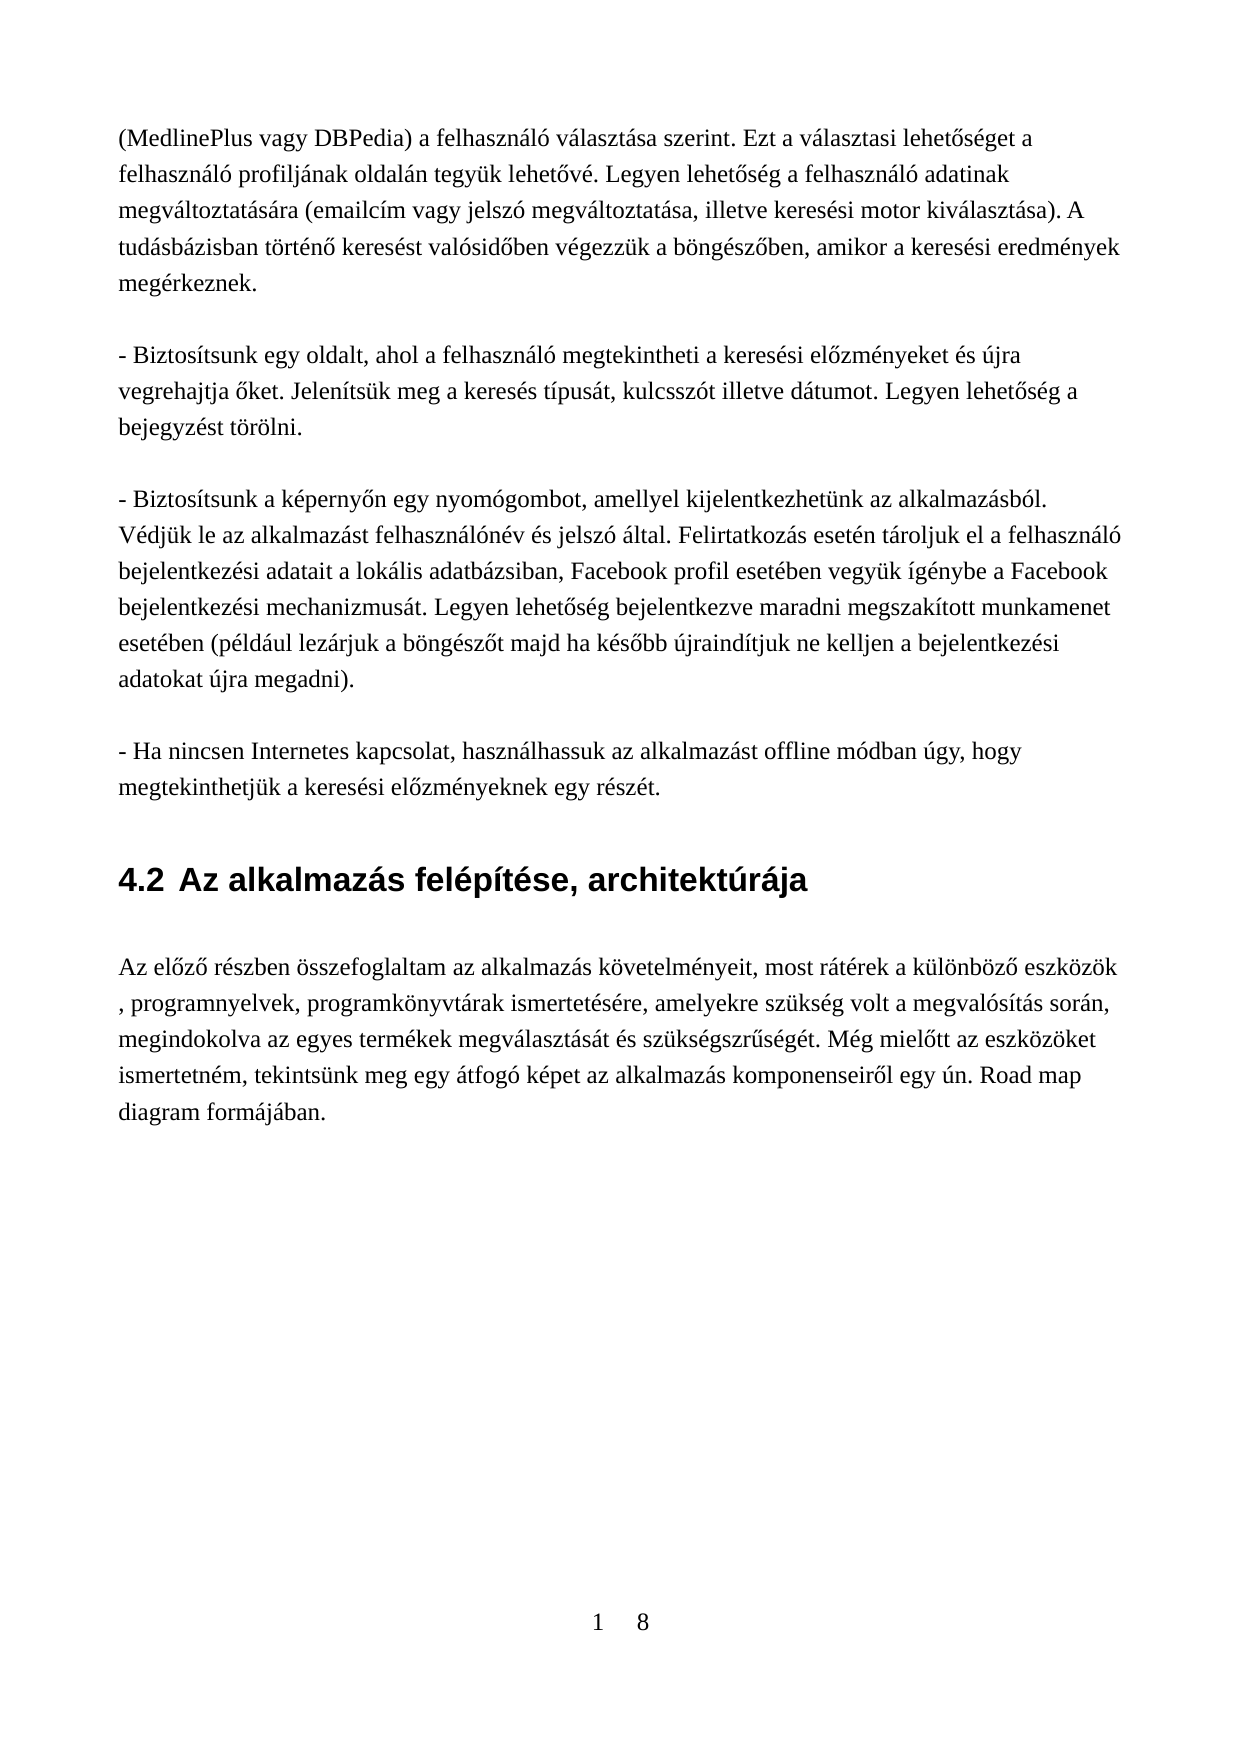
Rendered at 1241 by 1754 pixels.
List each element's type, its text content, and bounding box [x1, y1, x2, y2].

subtitle - Biztosítsunk a képernyőn egy nyomógombot, amellyel kijelentkezhetünk az alkalmazásból. Védjük le az alkalmazást felhasználónév és jelszó által. Felirtatkozás esetén tároljuk el a felhasználó bejelentkezési adatait a lokális adatbázsiban, Facebook profil esetében vegyük ígénybe a Facebook bejelentkezési mechanizmusát. Legyen lehetőség bejelentkezve maradni megszakított munkamenet esetében (például lezárjuk a böngészőt majd ha később újraindítjuk ne kelljen a bejelentkezési adatokat újra megadni). [118, 478, 1122, 695]
subtitle Az előző részben összefoglaltam az alkalmazás követelményeit, most rátérek a különböző eszközök , programnyelvek, programkönyvtárak ismertetésére, amelyekre szükség volt a megvalósítás során, megindokolva az egyes termékek megválasztását és szükségszrűségét. Még mielőtt az eszközöket ismertetném, tekintsünk meg egy átfogó képet az alkalmazás komponenseiről egy ún. Road map diagram formájában. [118, 947, 1122, 1127]
subtitle (MedlinePlus vagy DBPedia) a felhasználó választása szerint. Ezt a választasi lehetőséget a felhasználó profiljának oldalán tegyük lehetővé. Legyen lehetőség a felhasználó adatinak megváltoztatására (emailcím vagy jelszó megváltoztatása, illetve keresési motor kiválasztása). A tudásbázisban történő keresést valósidőben végezzük a böngészőben, amikor a keresési eredmények megérkeznek. [118, 118, 1122, 298]
subtitle - Ha nincsen Internetes kapcsolat, használhassuk az alkalmazást offline módban úgy, hogy megtekinthetjük a keresési előzményeknek egy részét. [118, 731, 1122, 803]
subtitle Az alkalmazás felépítése, architektúrája [118, 860, 1122, 898]
subtitle - Biztosítsunk egy oldalt, ahol a felhasználó megtekintheti a keresési előzményeket és újra vegrehajtja őket. Jelenítsük meg a keresés típusát, kulcsszót illetve dátumot. Legyen lehetőség a bejegyzést törölni. [118, 334, 1122, 442]
